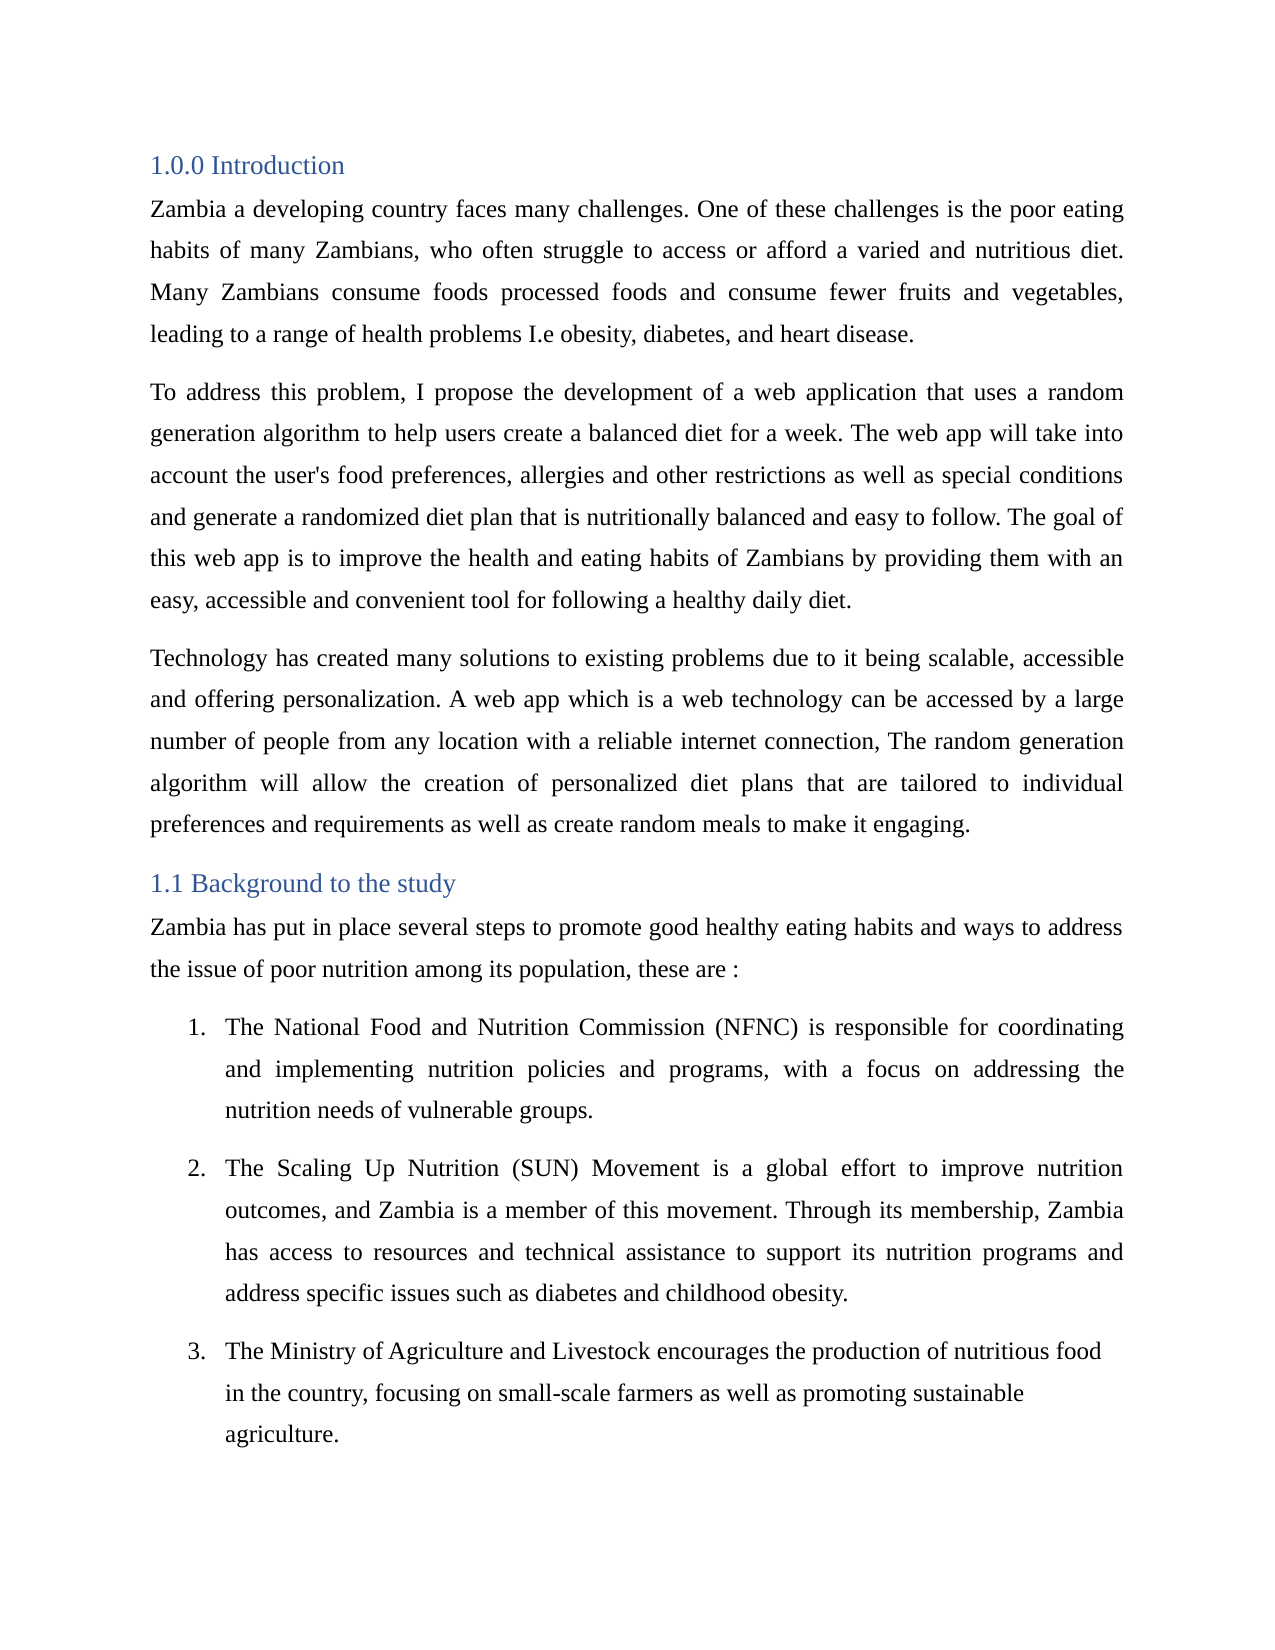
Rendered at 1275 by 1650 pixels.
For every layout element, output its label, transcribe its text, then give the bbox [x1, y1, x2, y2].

text Zambia a developing country faces many challenges. One of these challenges is the poor eating habits of many Zambians, who often struggle to access or afford a varied and nutritious diet. Many Zambians consume foods processed foods and consume fewer fruits and vegetables, leading to a range of health problems I.e obesity, diabetes, and heart disease. [150, 195, 1125, 347]
text Technology has created many solutions to existing problems due to it being scalable, accessible and offering personalization. A web app which is a web technology can be accessed by a large number of people from any location with a reliable internet connection, The random generation algorithm will allow the creation of personalized diet plans that are tailored to individual preferences and requirements as well as create random meals to make it engaging. [150, 644, 1125, 838]
list The Scaling Up Nutrition (SUN) Movement is a global effort to improve nutrition outcomes, and Zambia is a member of this movement. Through its membership, Zambia has access to resources and technical assistance to support its nutrition programs and address specific issues such as diabetes and childhood obesity. [187, 1154, 1125, 1307]
text To address this problem, I propose the development of a web application that uses a random generation algorithm to help users create a balanced diet for a week. The web app will take into account the user's food preferences, allergies and other restrictions as well as special conditions and generate a randomized diet plan that is nutritionally balanced and easy to follow. The goal of this web app is to improve the health and eating habits of Zambians by providing them with an easy, accessible and convenient tool for following a healthy daily diet. [150, 378, 1125, 613]
list The National Food and Nutrition Commission (NFNC) is responsible for coordinating and implementing nutrition policies and programs, with a focus on addressing the nutrition needs of vulnerable groups. [187, 1013, 1125, 1124]
text Zambia has put in place several steps to promote good healthy eating habits and ways to address the issue of poor nutrition among its population, these are : [150, 913, 1125, 983]
list The Ministry of Agriculture and Livestock encourages the production of nutritious food in the country, focusing on small-scale farmers as well as promoting sustainable agriculture. [187, 1337, 1125, 1448]
subtitle 1.1 Background to the study [150, 868, 1125, 898]
subtitle 1.0.0 Introduction [150, 150, 1125, 180]
